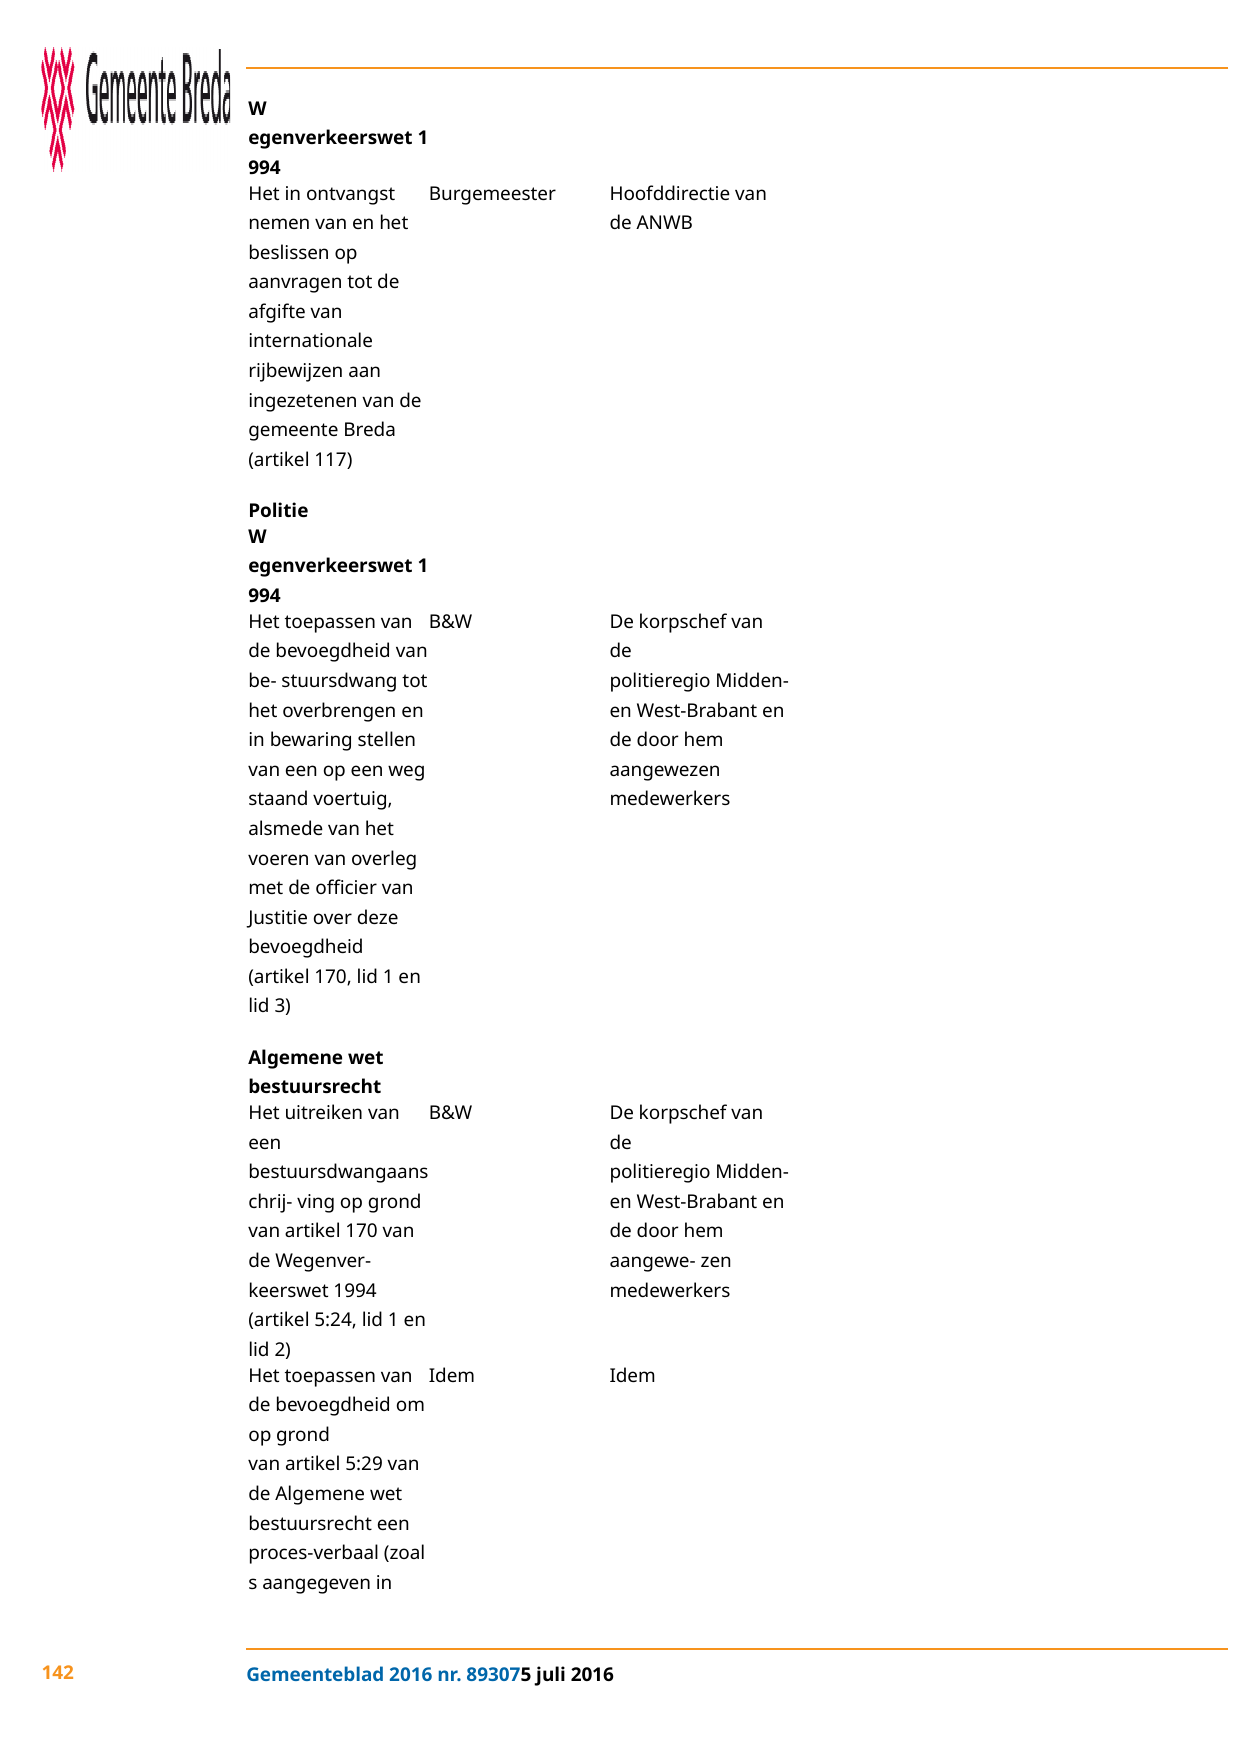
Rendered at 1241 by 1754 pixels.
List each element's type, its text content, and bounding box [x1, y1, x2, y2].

table_cell B&W [429, 608, 609, 1018]
table_cell [790, 1362, 971, 1594]
table_cell Het in ontvangst nemen van en het beslissen op aanvragen tot de afgifte van internationale rijbewijzen aan ingezetenen van de gemeente Breda (artikel 117) [248, 180, 429, 472]
table_cell Het uitreiken van een bestuursdwangaanschrij- ving op grond van artikel 170 van de Wegenver- keerswet 1994 (artikel 5:24, lid 1 en lid 2) [248, 1099, 429, 1362]
picture [41, 47, 231, 172]
table_cell [609, 472, 790, 497]
table_cell W egenverkeerswet 1994 [248, 95, 429, 180]
table_cell [790, 1099, 971, 1362]
table_cell Algemene wet bestuursrecht [248, 1044, 429, 1099]
table_cell Idem [609, 1362, 790, 1594]
table_cell [790, 1018, 971, 1044]
table_cell De korpschef van de politieregio Midden- en West-Brabant en de door hem aangewezen medewerkers [609, 608, 790, 1018]
table_cell [790, 523, 971, 608]
table_cell [790, 95, 971, 180]
table_cell [790, 498, 971, 523]
table_cell B&W [429, 1099, 609, 1362]
table_cell [429, 1018, 609, 1044]
table_cell [790, 1044, 971, 1099]
table_cell [609, 1018, 790, 1044]
table_cell Het toepassen van de bevoegdheid om op grond van artikel 5:29 van de Algemene wet bestuursrecht een proces-verbaal (zoals aangegeven in [248, 1362, 429, 1594]
table_cell [609, 523, 790, 608]
table_cell W egenverkeerswet 1994 [248, 523, 429, 608]
table_cell [248, 472, 429, 497]
table_cell Idem [429, 1362, 609, 1594]
table_cell [429, 472, 609, 497]
table_cell Het toepassen van de bevoegdheid van be- stuursdwang tot het overbrengen en in bewaring stellen van een op een weg staand voertuig, alsmede van het voeren van overleg met de officier van Justitie over deze bevoegdheid (artikel 170, lid 1 en lid 3) [248, 608, 429, 1018]
table_cell [429, 498, 609, 523]
table_cell [429, 523, 609, 608]
table_cell [609, 498, 790, 523]
table_cell [790, 608, 971, 1018]
table_cell [609, 95, 790, 180]
table_cell De korpschef van de politieregio Midden- en West-Brabant en de door hem aangewe- zen medewerkers [609, 1099, 790, 1362]
table_cell [429, 95, 609, 180]
table_cell [248, 1018, 429, 1044]
table_cell [429, 1044, 609, 1099]
table_cell Burgemeester [429, 180, 609, 472]
table_cell Politie [248, 498, 429, 523]
table_cell [609, 1044, 790, 1099]
table_cell [790, 180, 971, 472]
table_cell [790, 472, 971, 497]
table_cell Hoofddirectie van de ANWB [609, 180, 790, 472]
